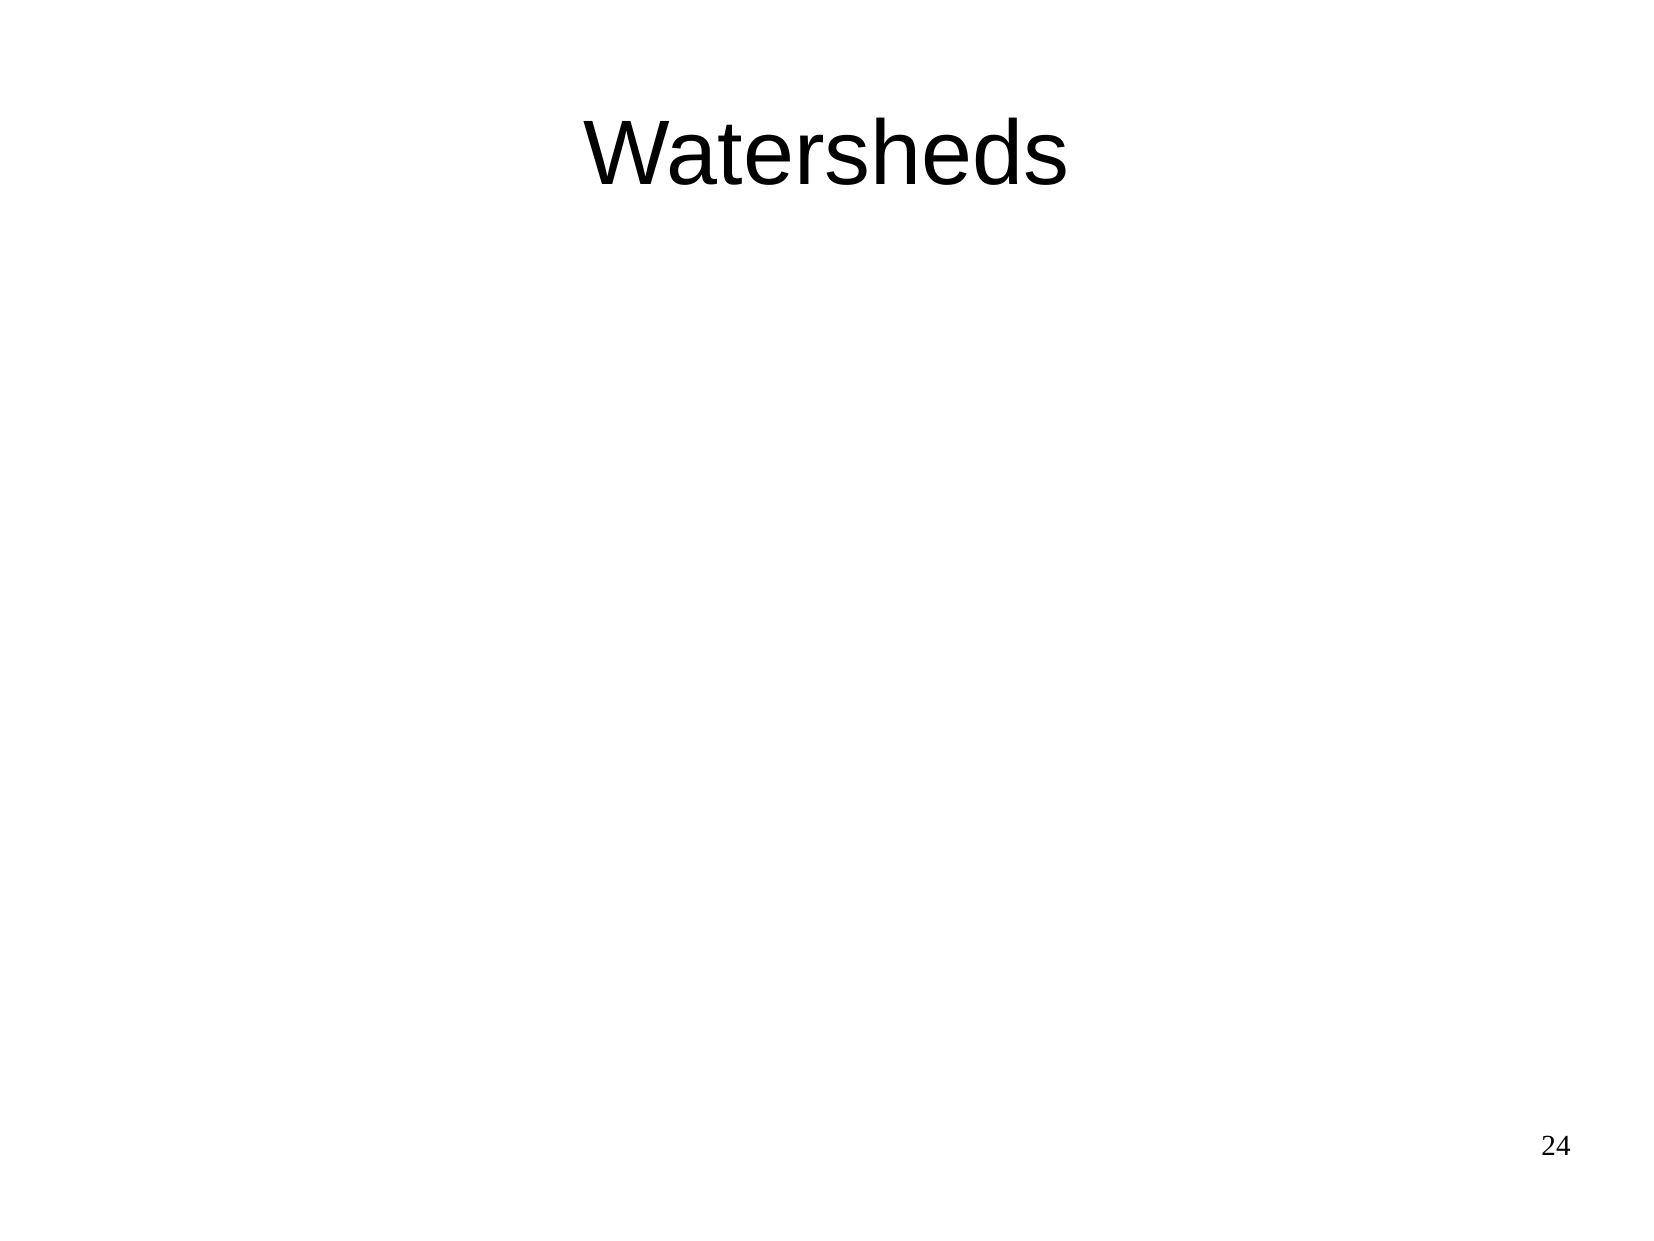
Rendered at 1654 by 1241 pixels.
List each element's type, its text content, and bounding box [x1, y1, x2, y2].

title Watersheds [82, 56, 1571, 250]
